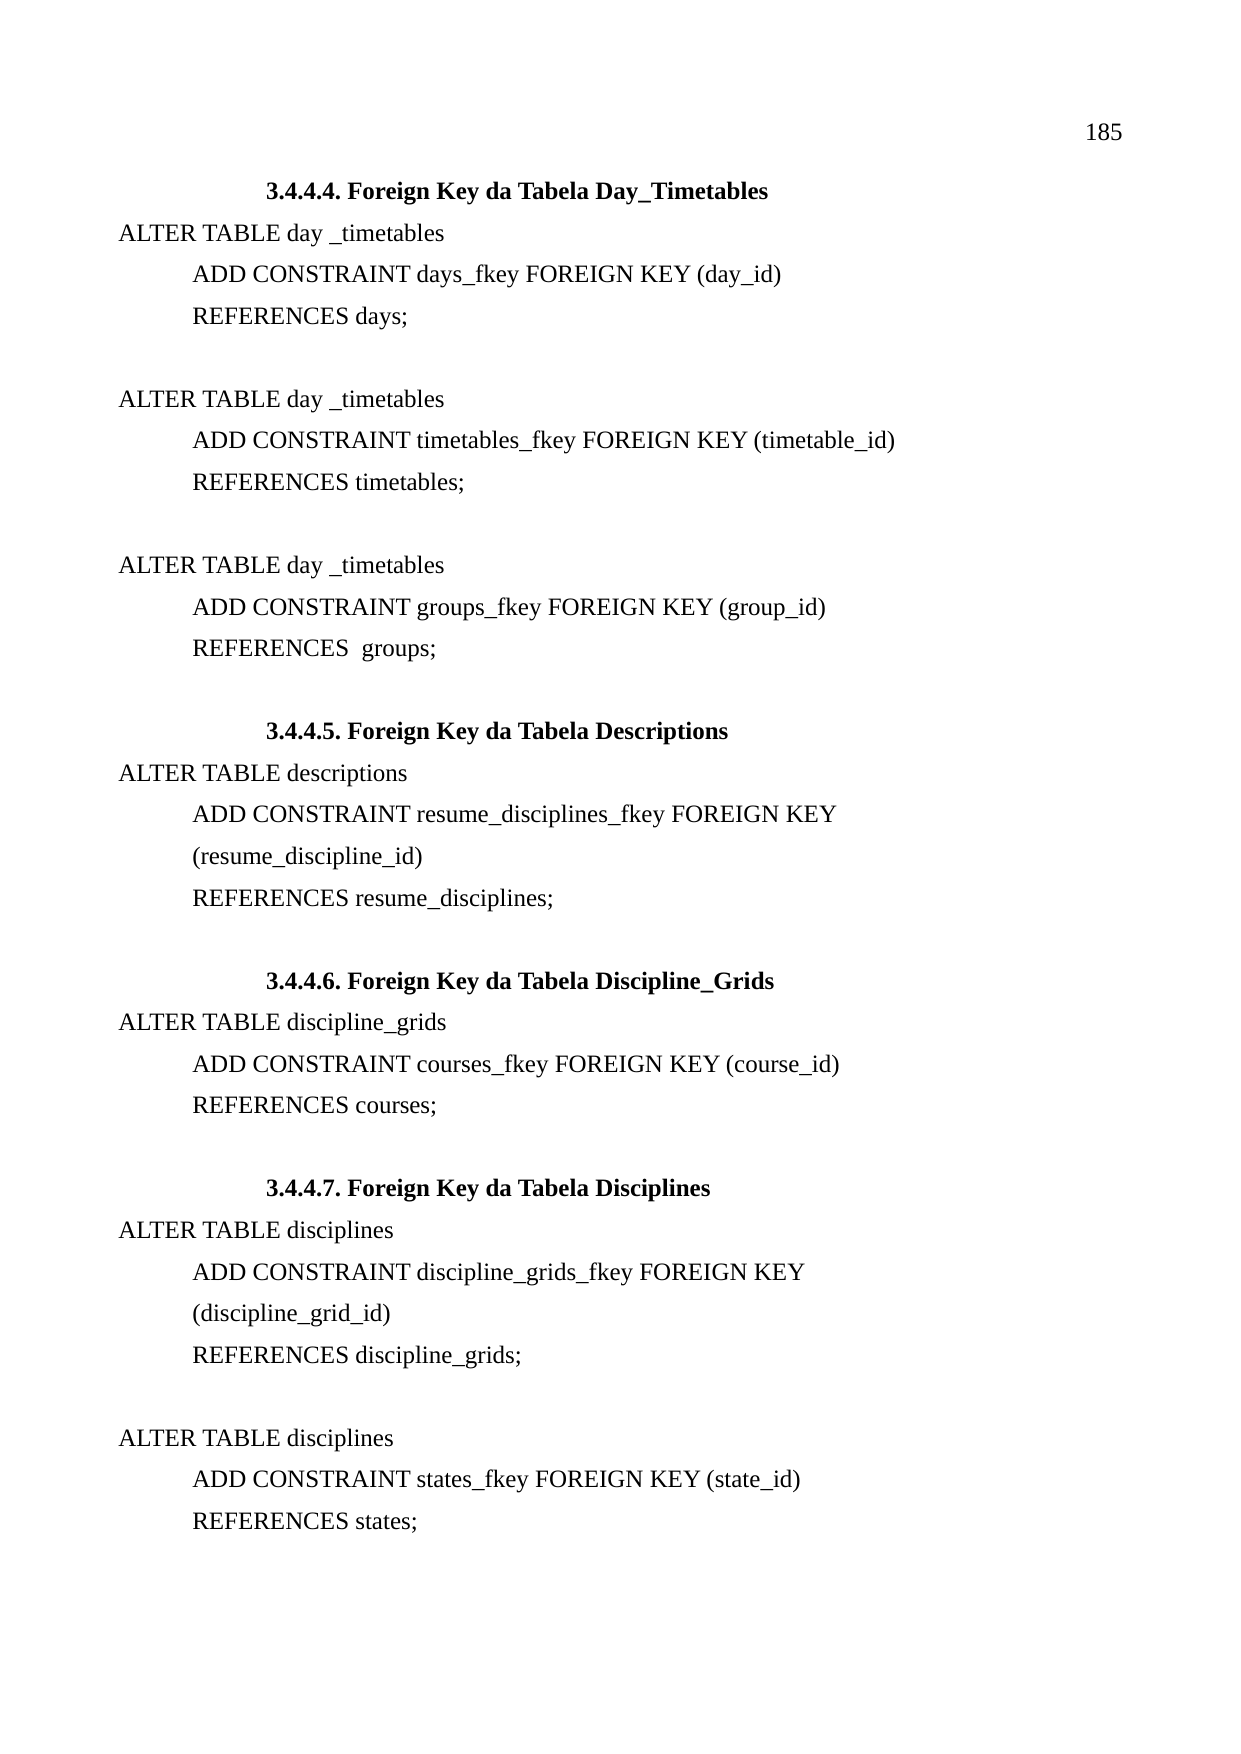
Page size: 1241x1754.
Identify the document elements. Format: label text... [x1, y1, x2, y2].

text (discipline_grid_id) [118, 1299, 1122, 1327]
text ALTER TABLE day _timetables [118, 219, 1122, 246]
text REFERENCES discipline_grids; [118, 1341, 1122, 1368]
text ALTER TABLE disciplines [118, 1216, 1122, 1244]
text ALTER TABLE day _timetables [118, 385, 1122, 413]
text ADD CONSTRAINT courses_fkey FOREIGN KEY (course_id) [118, 1050, 1122, 1078]
text 3.4.4.4. Foreign Key da Tabela Day_Timetables [118, 177, 1122, 205]
text 3.4.4.6. Foreign Key da Tabela Discipline_Grids [118, 967, 1122, 994]
text REFERENCES days; [118, 302, 1122, 329]
text ALTER TABLE day _timetables [118, 551, 1122, 579]
text ADD CONSTRAINT days_fkey FOREIGN KEY (day_id) [118, 260, 1122, 288]
text REFERENCES resume_disciplines; [118, 884, 1122, 911]
text REFERENCES timetables; [118, 468, 1122, 496]
text ADD CONSTRAINT discipline_grids_fkey FOREIGN KEY [118, 1258, 1122, 1285]
text ADD CONSTRAINT groups_fkey FOREIGN KEY (group_id) [118, 593, 1122, 620]
text (resume_discipline_id) [118, 842, 1122, 870]
text ALTER TABLE descriptions [118, 759, 1122, 787]
text ALTER TABLE disciplines [118, 1424, 1122, 1452]
text 3.4.4.7. Foreign Key da Tabela Disciplines [118, 1174, 1122, 1202]
text ALTER TABLE discipline_grids [118, 1008, 1122, 1036]
text REFERENCES states; [118, 1507, 1122, 1535]
text REFERENCES groups; [118, 634, 1122, 662]
text ADD CONSTRAINT timetables_fkey FOREIGN KEY (timetable_id) [118, 426, 1122, 454]
text ADD CONSTRAINT states_fkey FOREIGN KEY (state_id) [118, 1466, 1122, 1493]
text ADD CONSTRAINT resume_disciplines_fkey FOREIGN KEY [118, 801, 1122, 828]
text REFERENCES courses; [118, 1091, 1122, 1119]
text 3.4.4.5. Foreign Key da Tabela Descriptions [118, 717, 1122, 745]
